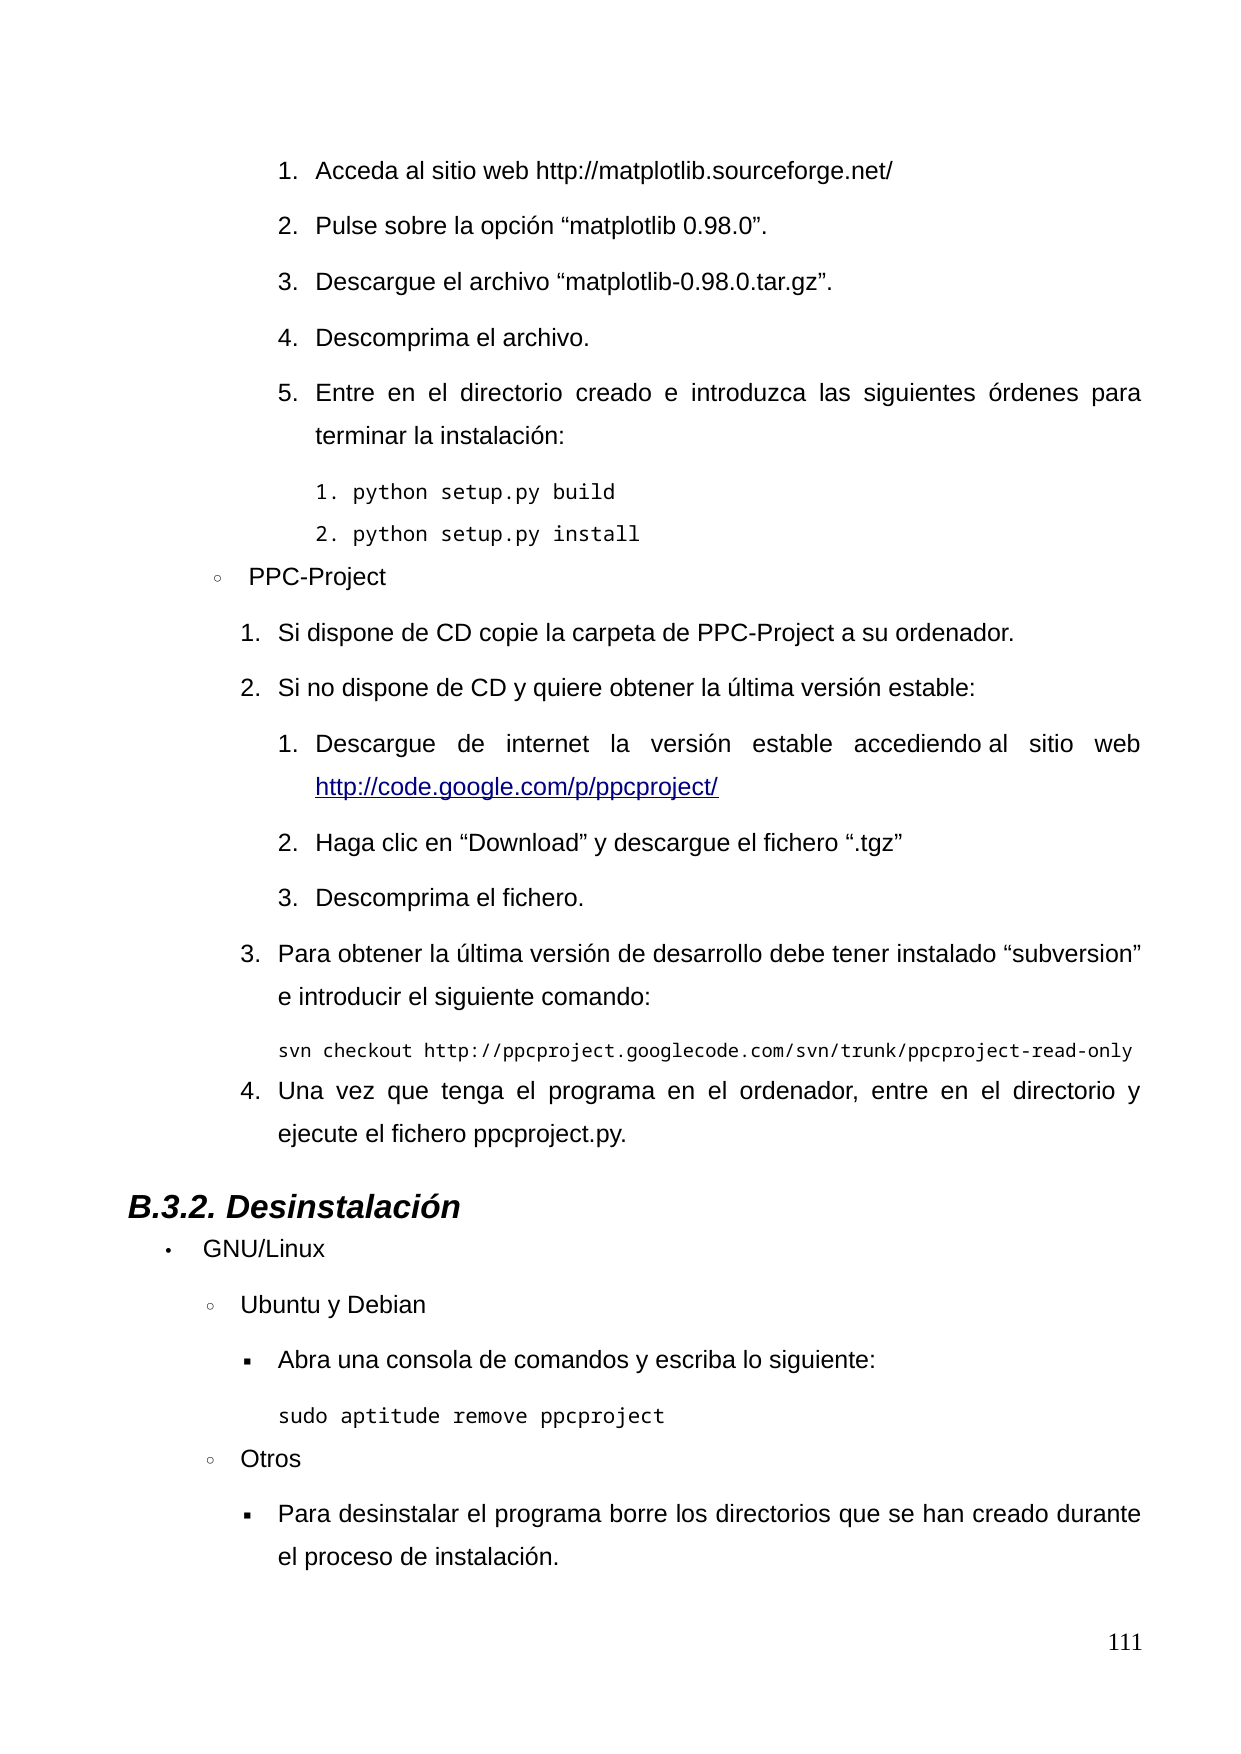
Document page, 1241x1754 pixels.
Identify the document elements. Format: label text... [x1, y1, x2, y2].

list Si dispone de CD copie la carpeta de PPC-Project a su ordenador. [240, 618, 1143, 646]
list Una vez que tenga el programa en el ordenador, entre en el directorio y ejecute el fichero ppcproject.py. [240, 1076, 1143, 1148]
list PPC-Project [210, 562, 1143, 591]
list sudo aptitude remove ppcproject [240, 1401, 1143, 1429]
list Haga clic en “Download” y descargue el fichero “.tgz” [278, 828, 1143, 856]
list Abra una consola de comandos y escriba lo siguiente: [240, 1345, 1143, 1374]
list svn checkout http://ppcproject.googlecode.com/svn/trunk/ppcproject-read-only [240, 1038, 1143, 1063]
list Para obtener la última versión de desarrollo debe tener instalado “subversion” e introducir el siguiente comando: [240, 939, 1143, 1011]
list Descargue el archivo “matplotlib-0.98.0.tar.gz”. [278, 267, 1143, 296]
list Si no dispone de CD y quiere obtener la última versión estable: [240, 673, 1143, 702]
list GNU/Linux [165, 1234, 1143, 1263]
list Para desinstalar el programa borre los directorios que se han creado durante el proceso de instalación. [240, 1499, 1143, 1571]
list Acceda al sitio web http://matplotlib.sourceforge.net/ [278, 156, 1143, 184]
subtitle Desinstalación [128, 1187, 1143, 1225]
list Ubuntu y Debian [203, 1290, 1143, 1318]
list Descomprima el fichero. [278, 883, 1143, 912]
list Otros [203, 1443, 1143, 1472]
list Entre en el directorio creado e introduzca las siguientes órdenes para terminar la instalación: [278, 378, 1143, 450]
list Pulse sobre la opción “matplotlib 0.98.0”. [278, 211, 1143, 240]
list Descargue de internet la versión estable accediendo al sitio web http://code.google.com/p/ppcproject/ [278, 729, 1143, 801]
list python setup.py build [315, 477, 1143, 505]
list python setup.py install [315, 519, 1143, 548]
list Descomprima el archivo. [278, 322, 1143, 351]
